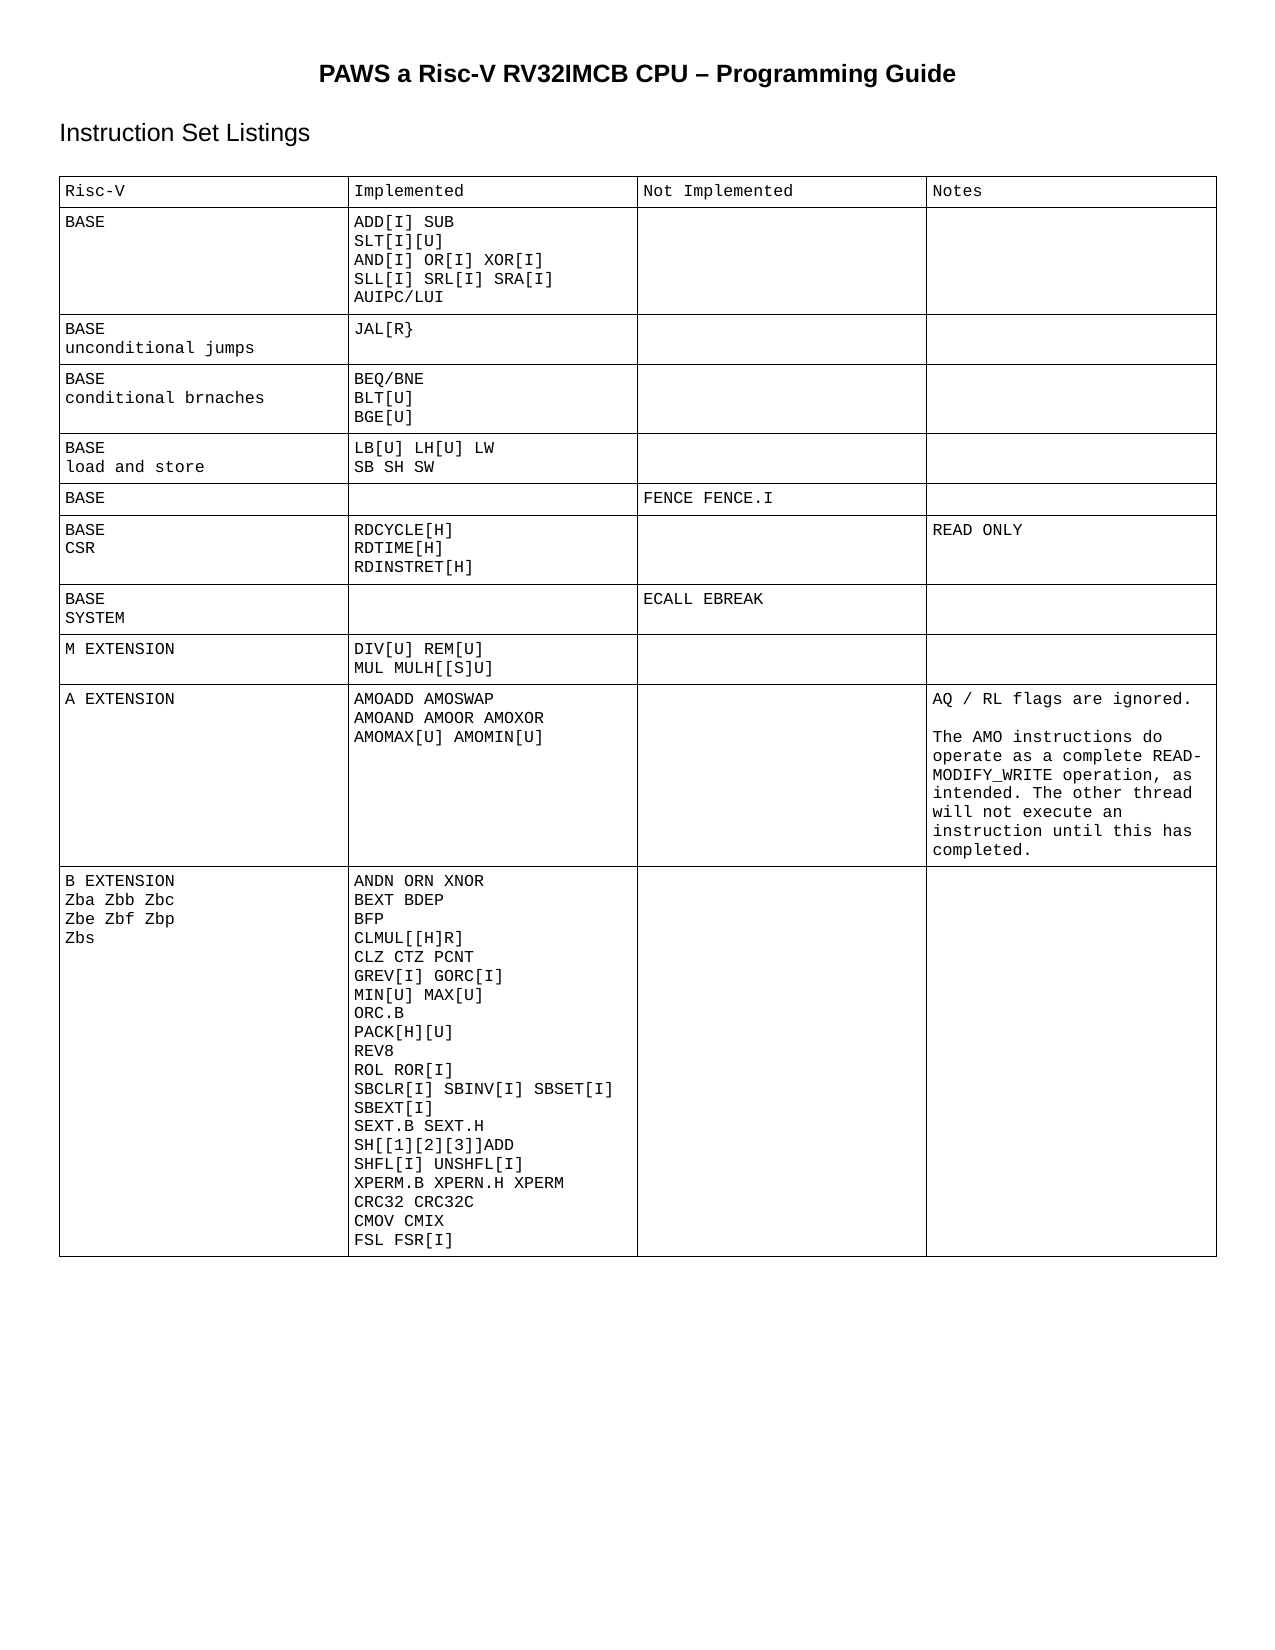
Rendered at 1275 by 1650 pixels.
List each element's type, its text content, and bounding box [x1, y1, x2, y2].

table_cell [927, 434, 1216, 483]
table_cell [638, 516, 926, 583]
table_cell FENCE FENCE.I [638, 484, 926, 514]
table_cell B EXTENSION Zba Zbb Zbc Zbe Zbf Zbp Zbs [60, 867, 348, 1256]
table_cell AMOADD AMOSWAP AMOAND AMOOR AMOXOR AMOMAX[U] AMOMIN[U] [349, 685, 637, 866]
table_cell READ ONLY [927, 516, 1216, 583]
table_cell [927, 315, 1216, 364]
table_cell ADD[I] SUB SLT[I][U] AND[I] OR[I] XOR[I] SLL[I] SRL[I] SRA[I] AUIPC/LUI [349, 208, 637, 314]
table_cell BASE CSR [60, 516, 348, 583]
table_cell AQ / RL flags are ignored. The AMO instructions do operate as a complete READ-MODIFY_WRITE operation, as intended. The other thread will not execute an instruction until this has completed. [927, 685, 1216, 866]
table_cell [927, 585, 1216, 634]
table_cell RDCYCLE[H] RDTIME[H] RDINSTRET[H] [349, 516, 637, 583]
table_cell [349, 585, 637, 634]
table_cell BASE conditional brnaches [60, 365, 348, 433]
table_cell [638, 685, 926, 866]
table_cell [638, 434, 926, 483]
table_cell [638, 867, 926, 1256]
table_cell BEQ/BNE BLT[U] BGE[U] [349, 365, 637, 433]
table_cell [927, 365, 1216, 433]
table_cell [927, 635, 1216, 684]
table_cell [349, 484, 637, 514]
table_cell ANDN ORN XNOR BEXT BDEP BFP CLMUL[[H]R] CLZ CTZ PCNT GREV[I] GORC[I] MIN[U] MAX[U] ORC.B PACK[H][U] REV8 ROL ROR[I] SBCLR[I] SBINV[I] SBSET[I] SBEXT[I] SEXT.B SEXT.H SH[[1][2][3]]ADD SHFL[I] UNSHFL[I] XPERM.B XPERN.H XPERM CRC32 CRC32C CMOV CMIX FSL FSR[I] [349, 867, 637, 1256]
table_header Implemented [349, 177, 637, 207]
table_cell DIV[U] REM[U] MUL MULH[[S]U] [349, 635, 637, 684]
table_cell [638, 315, 926, 364]
table_cell [927, 484, 1216, 514]
table_cell [638, 635, 926, 684]
table_cell BASE [60, 484, 348, 514]
text Instruction Set Listings [59, 118, 1216, 147]
table_cell [927, 208, 1216, 314]
table_cell [927, 867, 1216, 1256]
table_cell JAL[R} [349, 315, 637, 364]
table_cell A EXTENSION [60, 685, 348, 866]
table_cell [638, 208, 926, 314]
table_cell M EXTENSION [60, 635, 348, 684]
table_cell BASE unconditional jumps [60, 315, 348, 364]
table_cell LB[U] LH[U] LW SB SH SW [349, 434, 637, 483]
table_cell BASE SYSTEM [60, 585, 348, 634]
table_cell ECALL EBREAK [638, 585, 926, 634]
table_cell [638, 365, 926, 433]
table_cell BASE [60, 208, 348, 314]
table_cell BASE load and store [60, 434, 348, 483]
table_header Risc-V [60, 177, 348, 207]
table_header Not Implemented [638, 177, 926, 207]
table_header Notes [927, 177, 1216, 207]
